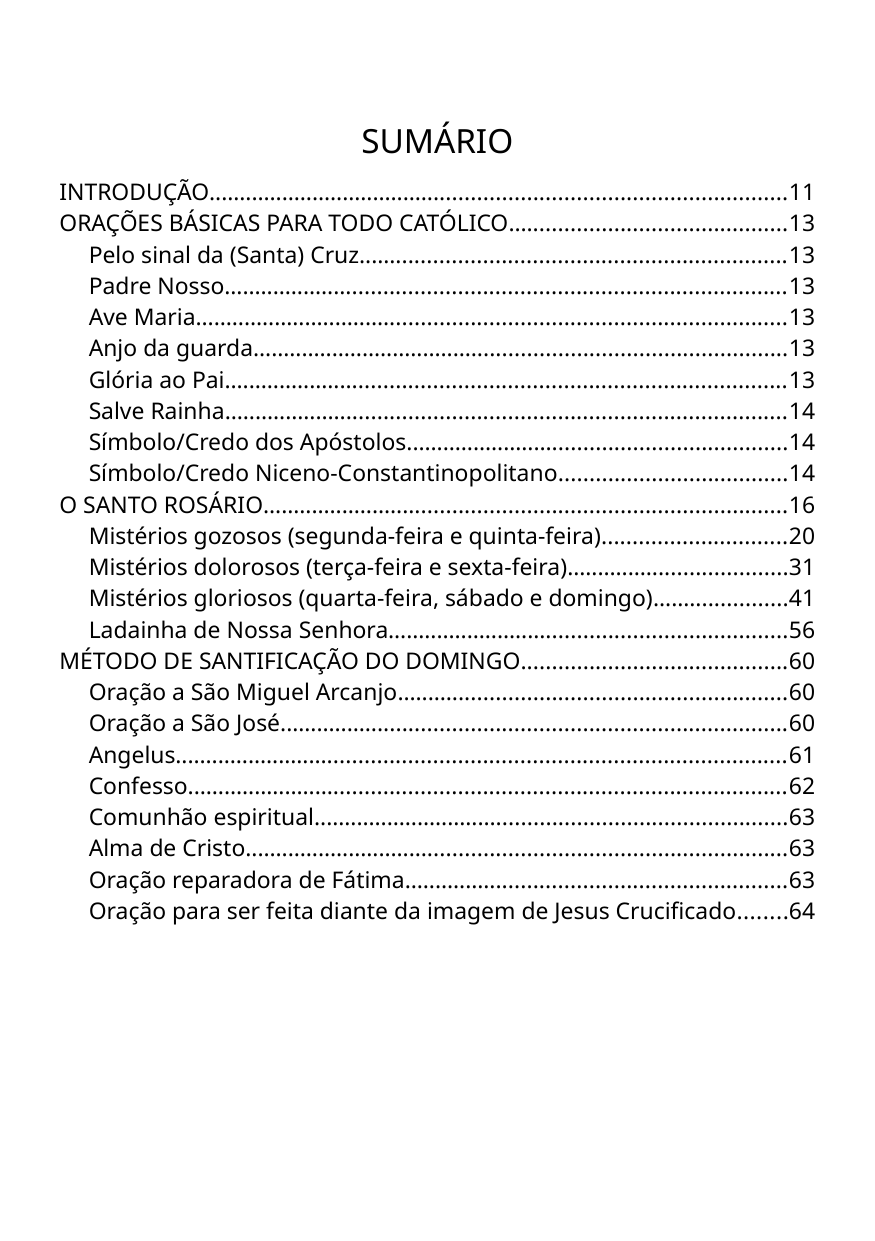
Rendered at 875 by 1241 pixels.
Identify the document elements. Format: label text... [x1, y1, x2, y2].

text Ave Maria 13 [88, 301, 815, 332]
text Mistérios gozosos (segunda-feira e quinta-feira) 20 [88, 520, 815, 551]
text Salve Rainha 14 [88, 395, 815, 426]
text INTRODUÇÃO 11 [59, 176, 815, 207]
text Oração para ser feita diante da imagem de Jesus Crucificado 64 [88, 895, 815, 926]
text Comunhão espiritual 63 [88, 801, 815, 832]
text Mistérios dolorosos (terça-feira e sexta-feira) 31 [88, 551, 815, 582]
text ORAÇÕES BÁSICAS PARA TODO CATÓLICO 13 [59, 207, 815, 238]
text Confesso 62 [88, 770, 815, 801]
text Mistérios gloriosos (quarta-feira, sábado e domingo) 41 [88, 582, 815, 613]
text O SANTO ROSÁRIO 16 [59, 488, 815, 520]
text Glória ao Pai 13 [88, 363, 815, 395]
text Padre Nosso 13 [88, 270, 815, 301]
subtitle SUMÁRIO [59, 118, 815, 163]
text MÉTODO DE SANTIFICAÇÃO DO DOMINGO 60 [59, 645, 815, 676]
text Símbolo/Credo Niceno-Constantinopolitano 14 [88, 457, 815, 488]
text Anjo da guarda 13 [88, 332, 815, 363]
text Oração reparadora de Fátima 63 [88, 863, 815, 895]
text Pelo sinal da (Santa) Cruz 13 [88, 238, 815, 270]
text Alma de Cristo 63 [88, 832, 815, 863]
text Símbolo/Credo dos Apóstolos 14 [88, 426, 815, 457]
text Oração a São José 60 [88, 707, 815, 738]
text Angelus 61 [88, 738, 815, 770]
text Ladainha de Nossa Senhora 56 [88, 613, 815, 645]
text Oração a São Miguel Arcanjo 60 [88, 676, 815, 707]
